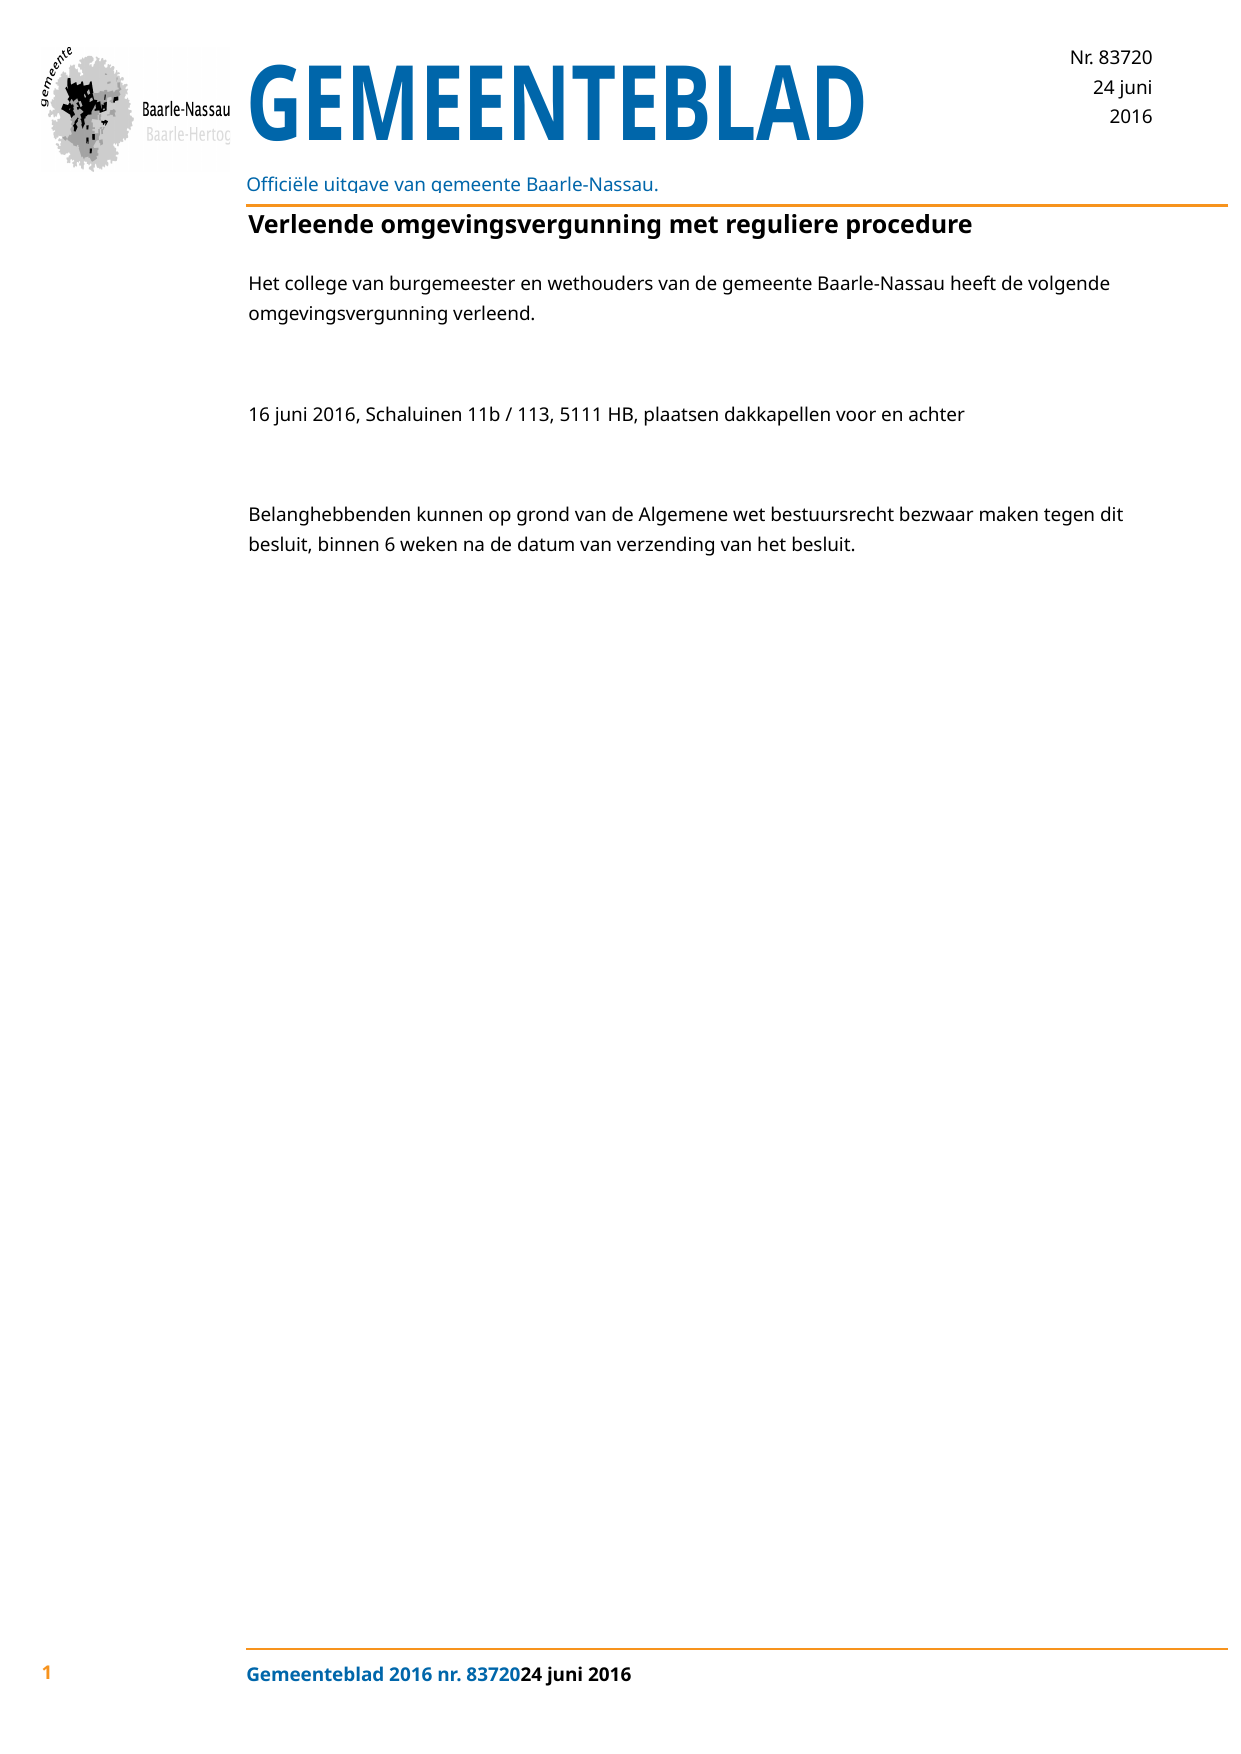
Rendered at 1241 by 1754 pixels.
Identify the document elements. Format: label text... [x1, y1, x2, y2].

text 16 juni 2016, Schaluinen 11b / 113, 5111 HB, plaatsen dakkapellen voor en achter [248, 401, 1152, 426]
text Het college van burgemeester en wethouders van de gemeente Baarle-Nassau heeft de volgende omgevingsvergunning verleend. [248, 270, 1152, 326]
text Verleende omgevingsvergunning met reguliere procedure [248, 207, 1152, 241]
text Belanghebbenden kunnen op grond van de Algemene wet bestuursrecht bezwaar maken tegen dit besluit, binnen 6 weken na de datum van verzending van het besluit. [248, 502, 1152, 557]
picture [41, 47, 231, 172]
